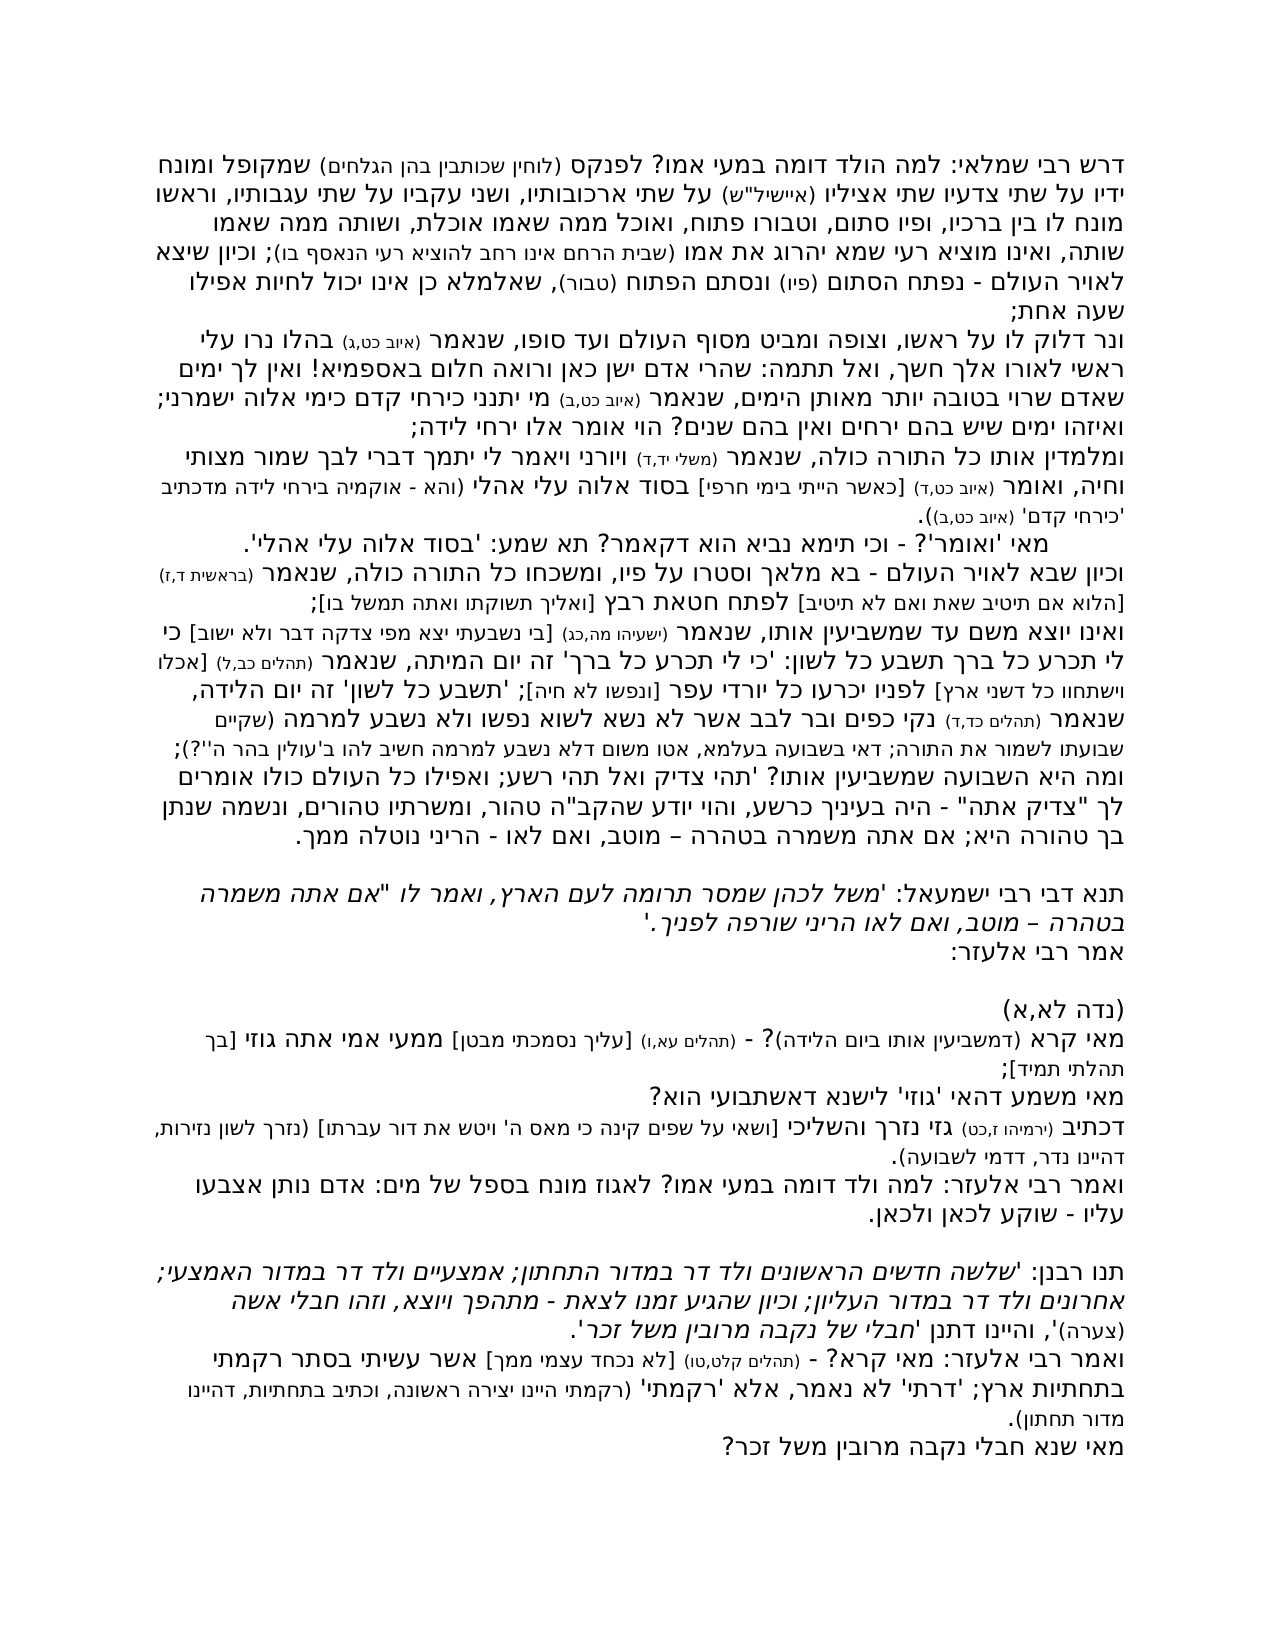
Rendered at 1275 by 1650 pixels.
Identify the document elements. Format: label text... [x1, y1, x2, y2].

text ונר דלוק לו על ראשו, וצופה ומביט מסוף העולם ועד סופו, שנאמר (איוב כט,ג) בהלו נרו עלי ראשי לאורו אלך חשך, ואל תתמה: שהרי אדם ישן כאן ורואה חלום באספמיא! ואין לך ימים שאדם שרוי בטובה יותר מאותן הימים, שנאמר (איוב כט,ב) מי יתנני כירחי קדם כימי אלוה ישמרני; ואיזהו ימים שיש בהם ירחים ואין בהם שנים? הוי אומר אלו ירחי לידה; [150, 325, 1125, 442]
text דרש רבי שמלאי: למה הולד דומה במעי אמו? לפנקס (לוחין שכותבין בהן הגלחים) שמקופל ומונח ידיו על שתי צדעיו שתי אציליו (איישיל"ש) על שתי ארכובותיו, ושני עקביו על שתי עגבותיו, וראשו מונח לו בין ברכיו, ופיו סתום, וטבורו פתוח, ואוכל ממה שאמו אוכלת, ושותה ממה שאמו שותה, ואינו מוציא רעי שמא יהרוג את אמו (שבית הרחם אינו רחב להוציא רעי הנאסף בו); וכיון שיצא לאויר העולם - נפתח הסתום (פיו) ונסתם הפתוח (טבור), שאלמלא כן אינו יכול לחיות אפילו שעה אחת; [150, 150, 1125, 325]
text ואמר רבי אלעזר: למה ולד דומה במעי אמו? לאגוז מונח בספל של מים: אדם נותן אצבעו עליו - שוקע לכאן ולכאן. [150, 1170, 1125, 1228]
text מאי שנא חבלי נקבה מרובין משל זכר? [150, 1432, 1125, 1461]
text תנו רבנן: 'שלשה חדשים הראשונים ולד דר במדור התחתון; אמצעיים ולד דר במדור האמצעי; אחרונים ולד דר במדור העליון; וכיון שהגיע זמנו לצאת - מתהפך ויוצא, וזהו חבלי אשה (צערה)', והיינו דתנן 'חבלי של נקבה מרובין משל זכר'. [150, 1257, 1125, 1344]
text ואמר רבי אלעזר: מאי קרא? - (תהלים קלט,טו) [לא נכחד עצמי ממך] אשר עשיתי בסתר רקמתי בתחתיות ארץ; 'דרתי' לא נאמר, אלא 'רקמתי' (רקמתי היינו יצירה ראשונה, וכתיב בתחתיות, דהיינו מדור תחתון). [150, 1344, 1125, 1432]
text תנא דבי רבי ישמעאל: 'משל לכהן שמסר תרומה לעם הארץ, ואמר לו "אם אתה משמרה בטהרה – מוטב, ואם לאו הריני שורפה לפניך.' [150, 879, 1125, 937]
text מאי קרא (דמשביעין אותו ביום הלידה)? - (תהלים עא,ו) [עליך נסמכתי מבטן] ממעי אמי אתה גוזי [בך תהלתי תמיד]; [150, 1024, 1125, 1082]
text (נדה לא,א) [150, 995, 1125, 1024]
text ומלמדין אותו כל התורה כולה, שנאמר (משלי יד,ד) ויורני ויאמר לי יתמך דברי לבך שמור מצותי וחיה, ואומר (איוב כט,ד) [כאשר הייתי בימי חרפי] בסוד אלוה עלי אהלי (והא - אוקמיה בירחי לידה מדכתיב 'כירחי קדם' (איוב כט,ב)). [150, 442, 1125, 529]
text אמר רבי אלעזר: [150, 937, 1125, 966]
text מאי 'ואומר'? - וכי תימא נביא הוא דקאמר? תא שמע: 'בסוד אלוה עלי אהלי'. [150, 529, 1050, 558]
text ואינו יוצא משם עד שמשביעין אותו, שנאמר (ישעיהו מה,כג) [בי נשבעתי יצא מפי צדקה דבר ולא ישוב] כי לי תכרע כל ברך תשבע כל לשון: 'כי לי תכרע כל ברך' זה יום המיתה, שנאמר (תהלים כב,ל) [אכלו וישתחוו כל דשני ארץ] לפניו יכרעו כל יורדי עפר [ונפשו לא חיה]; 'תשבע כל לשון' זה יום הלידה, שנאמר (תהלים כד,ד) נקי כפים ובר לבב אשר לא נשא לשוא נפשו ולא נשבע למרמה (שקיים שבועתו לשמור את התורה; דאי בשבועה בעלמא, אטו משום דלא נשבע למרמה חשיב להו ב'עולין בהר ה''?); ומה היא השבועה שמשביעין אותו? 'תהי צדיק ואל תהי רשע; ואפילו כל העולם כולו אומרים לך "צדיק אתה" - היה בעיניך כרשע, והוי יודע שהקב"ה טהור, ומשרתיו טהורים, ונשמה שנתן בך טהורה היא; אם אתה משמרה בטהרה – מוטב, ואם לאו - הריני נוטלה ממך. [150, 617, 1125, 850]
text וכיון שבא לאויר העולם - בא מלאך וסטרו על פיו, ומשכחו כל התורה כולה, שנאמר (בראשית ד,ז) [הלוא אם תיטיב שאת ואם לא תיטיב] לפתח חטאת רבץ [ואליך תשוקתו ואתה תמשל בו]; [150, 558, 1125, 617]
text מאי משמע דהאי 'גוזי' לישנא דאשתבועי הוא? [150, 1082, 1125, 1112]
text דכתיב (ירמיהו ז,כט) גזי נזרך והשליכי [ושאי על שפים קינה כי מאס ה' ויטש את דור עברתו] (נזרך לשון נזירות, דהיינו נדר, דדמי לשבועה). [150, 1112, 1125, 1170]
